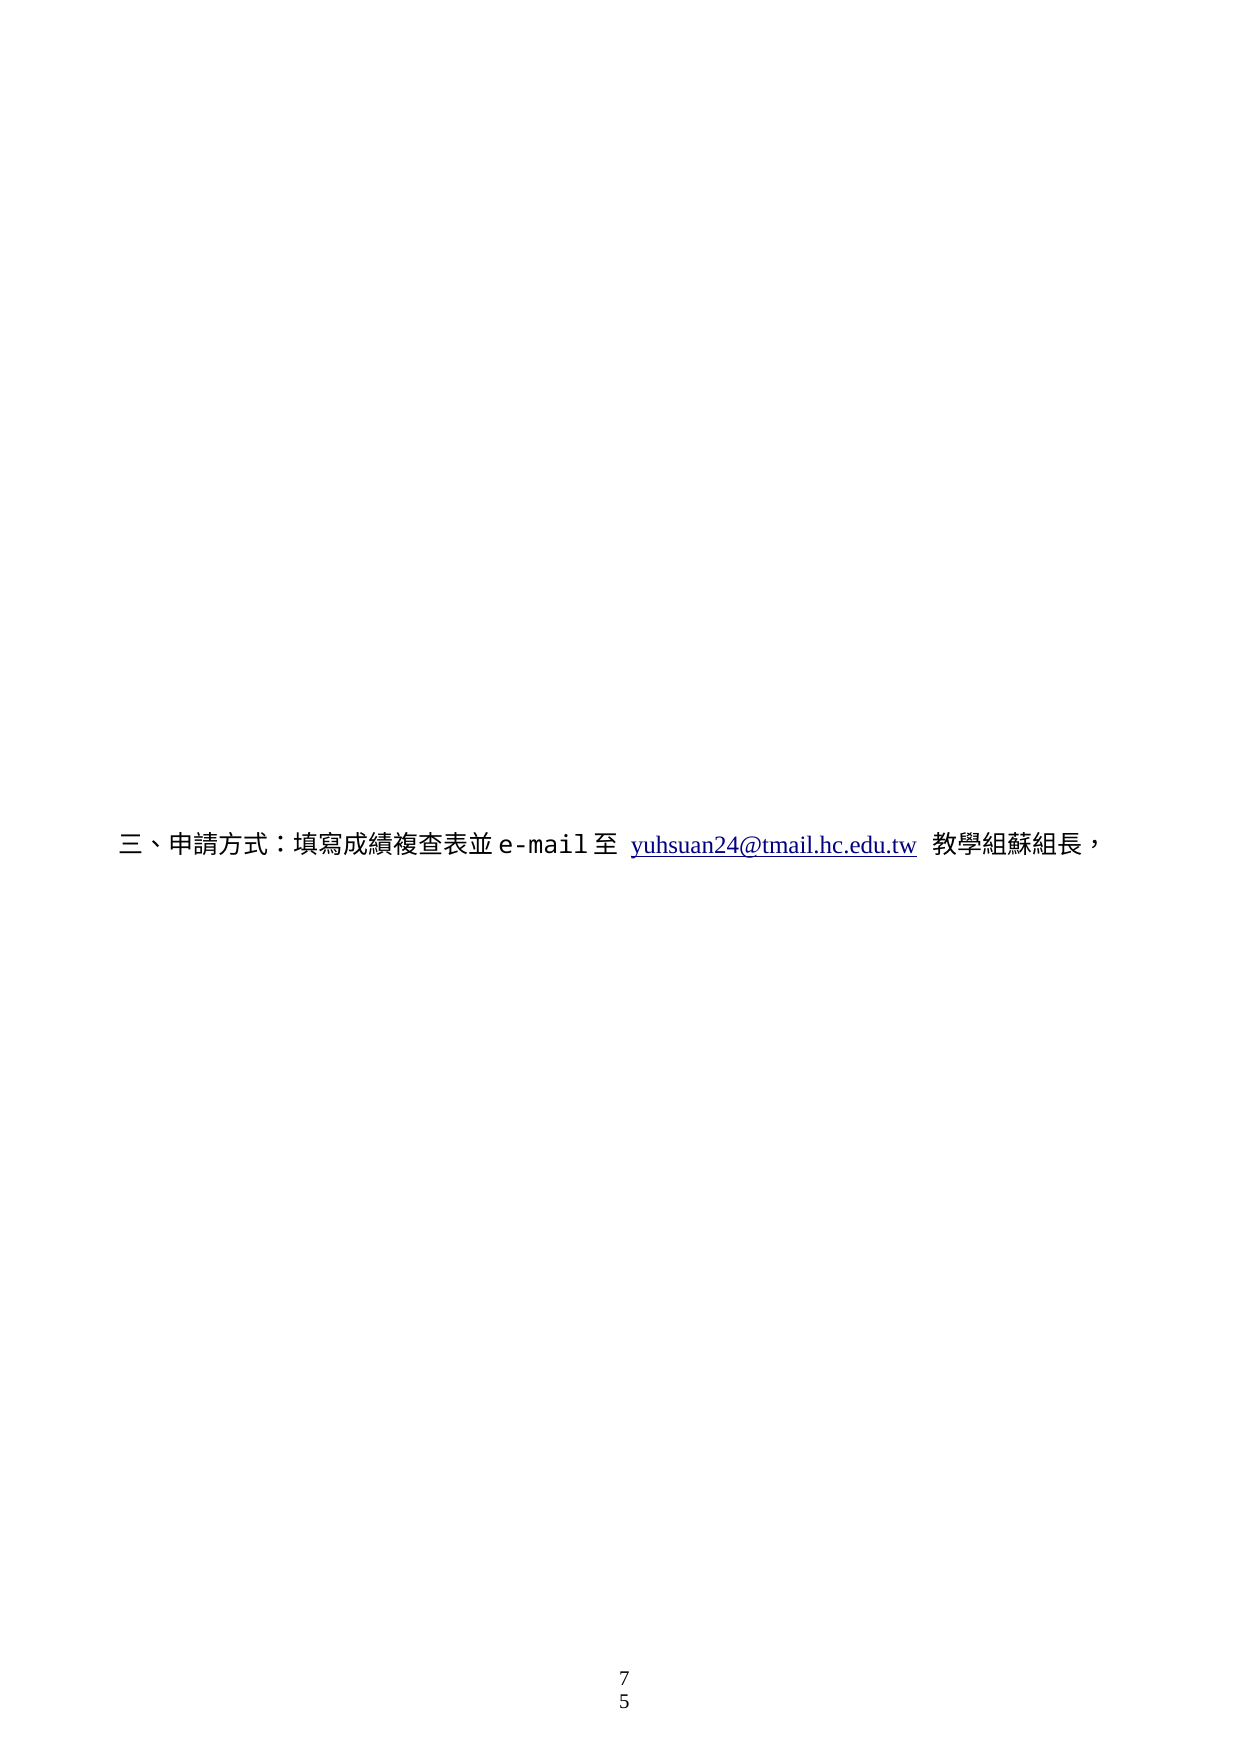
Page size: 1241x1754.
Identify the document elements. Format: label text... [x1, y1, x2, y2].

text 三、申請方式：填寫成績複查表並e-mail至 yuhsuan24@tmail.hc.edu.tw 教學組蘇組長， [118, 801, 1122, 864]
